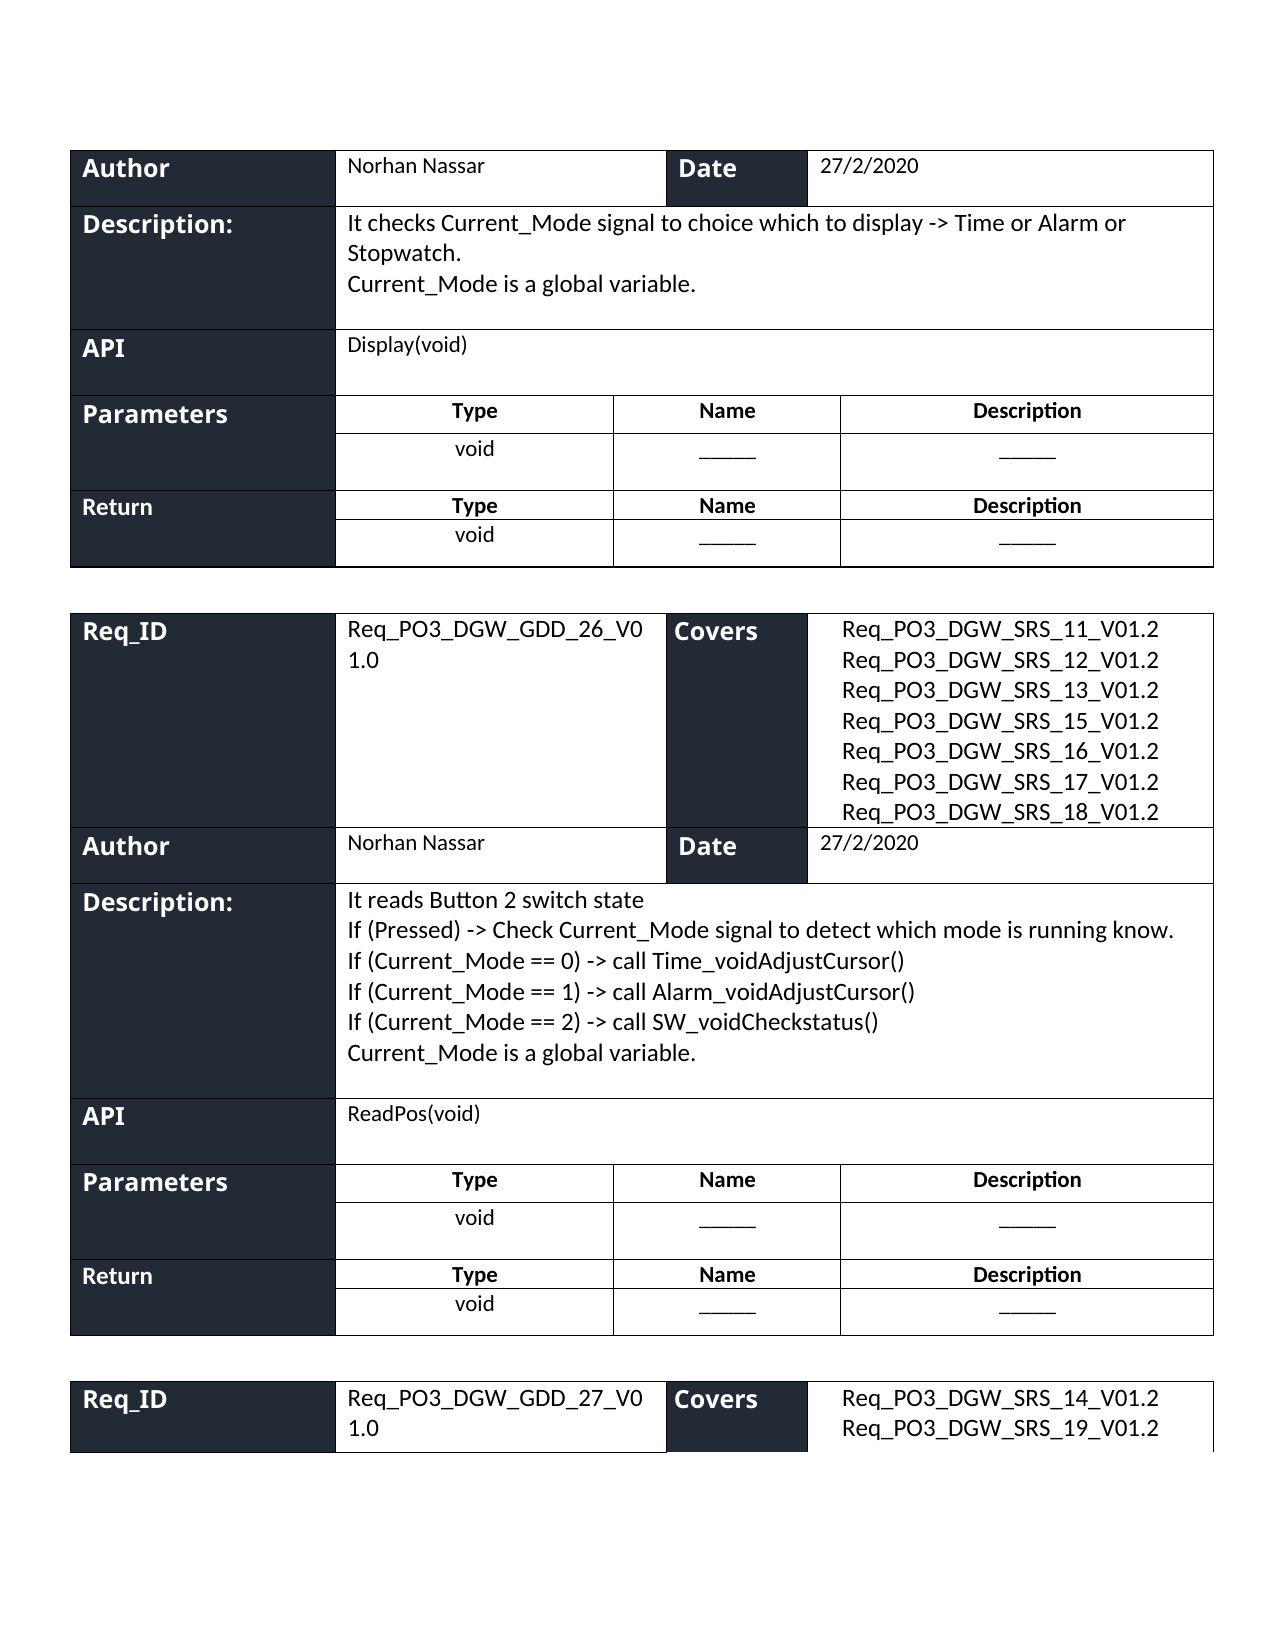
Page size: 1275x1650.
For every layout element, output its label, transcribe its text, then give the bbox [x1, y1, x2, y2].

table_cell Return [71, 1260, 335, 1335]
table_cell _____ [841, 1203, 1213, 1259]
table_cell Description [841, 491, 1213, 519]
table_cell Name [614, 1260, 840, 1288]
table_header Req_PO3_DGW_SRS_14_V01.2 Req_PO3_DGW_SRS_19_V01.2 [841, 1382, 1213, 1452]
table_header [808, 1382, 841, 1452]
table_cell Return [71, 491, 335, 566]
table_cell Name [614, 396, 840, 433]
table_cell Type [336, 491, 613, 519]
table_cell _____ [614, 434, 840, 490]
table_header Covers [667, 1382, 807, 1452]
table_cell Name [614, 491, 840, 519]
table_cell Display(void) [336, 330, 1213, 395]
table_cell API [71, 1099, 335, 1164]
table_cell Description [841, 1165, 1213, 1202]
table_cell Date [667, 151, 807, 206]
table_cell _____ [614, 520, 840, 566]
table_cell _____ [841, 1289, 1213, 1335]
table_cell _____ [841, 520, 1213, 566]
table_header Req_ID [71, 614, 335, 827]
table_cell It reads Button 2 switch state If (Pressed) -> Check Current_Mode signal to detect which mode is running know. If (Current_Mode == 0) -> call Time_voidAdjustCursor() If (Current_Mode == 1) -> call Alarm_voidAdjustCursor() If (Current_Mode == 2) -> call SW_voidCheckstatus() Current_Mode is a global variable. [336, 884, 1213, 1098]
table_header [808, 614, 841, 827]
table_cell Author [71, 828, 335, 883]
table_cell Norhan Nassar [336, 828, 666, 883]
table_cell It checks Current_Mode signal to choice which to display -> Time or Alarm or Stopwatch. Current_Mode is a global variable. [336, 207, 1213, 329]
table_cell ReadPos(void) [336, 1099, 1213, 1164]
table_cell 27/2/2020 [808, 828, 1213, 883]
table_header Req_PO3_DGW_GDD_26_V01.0 [336, 614, 666, 827]
table_cell _____ [614, 1289, 840, 1335]
table_header Req_ID [71, 1382, 335, 1452]
table_cell Name [614, 1165, 840, 1202]
table_cell 27/2/2020 [808, 151, 1213, 206]
table_cell Type [336, 1165, 613, 1202]
table_cell API [71, 330, 335, 395]
table_cell Parameters [71, 396, 335, 490]
table_cell void [336, 1289, 613, 1335]
table_cell Description [841, 1260, 1213, 1288]
table_header Req_PO3_DGW_SRS_11_V01.2 Req_PO3_DGW_SRS_12_V01.2 Req_PO3_DGW_SRS_13_V01.2 Req_PO3_DGW_SRS_15_V01.2 Req_PO3_DGW_SRS_16_V01.2 Req_PO3_DGW_SRS_17_V01.2 Req_PO3_DGW_SRS_18_V01.2 [841, 614, 1213, 827]
table_cell Parameters [71, 1165, 335, 1259]
table_cell void [336, 520, 613, 566]
table_cell Description: [71, 207, 335, 329]
table_cell _____ [614, 1203, 840, 1259]
table_cell Date [667, 828, 807, 883]
table_cell Type [336, 396, 613, 433]
table_cell void [336, 434, 613, 490]
table_cell void [336, 1203, 613, 1259]
table_cell Norhan Nassar [336, 151, 666, 206]
table_cell Type [336, 1260, 613, 1288]
table_cell _____ [841, 434, 1213, 490]
table_cell Description: [71, 884, 335, 1098]
table_cell Description [841, 396, 1213, 433]
table_header Req_PO3_DGW_GDD_27_V01.0 [336, 1382, 666, 1452]
table_cell Author [71, 151, 335, 206]
table_header Covers [667, 614, 807, 827]
